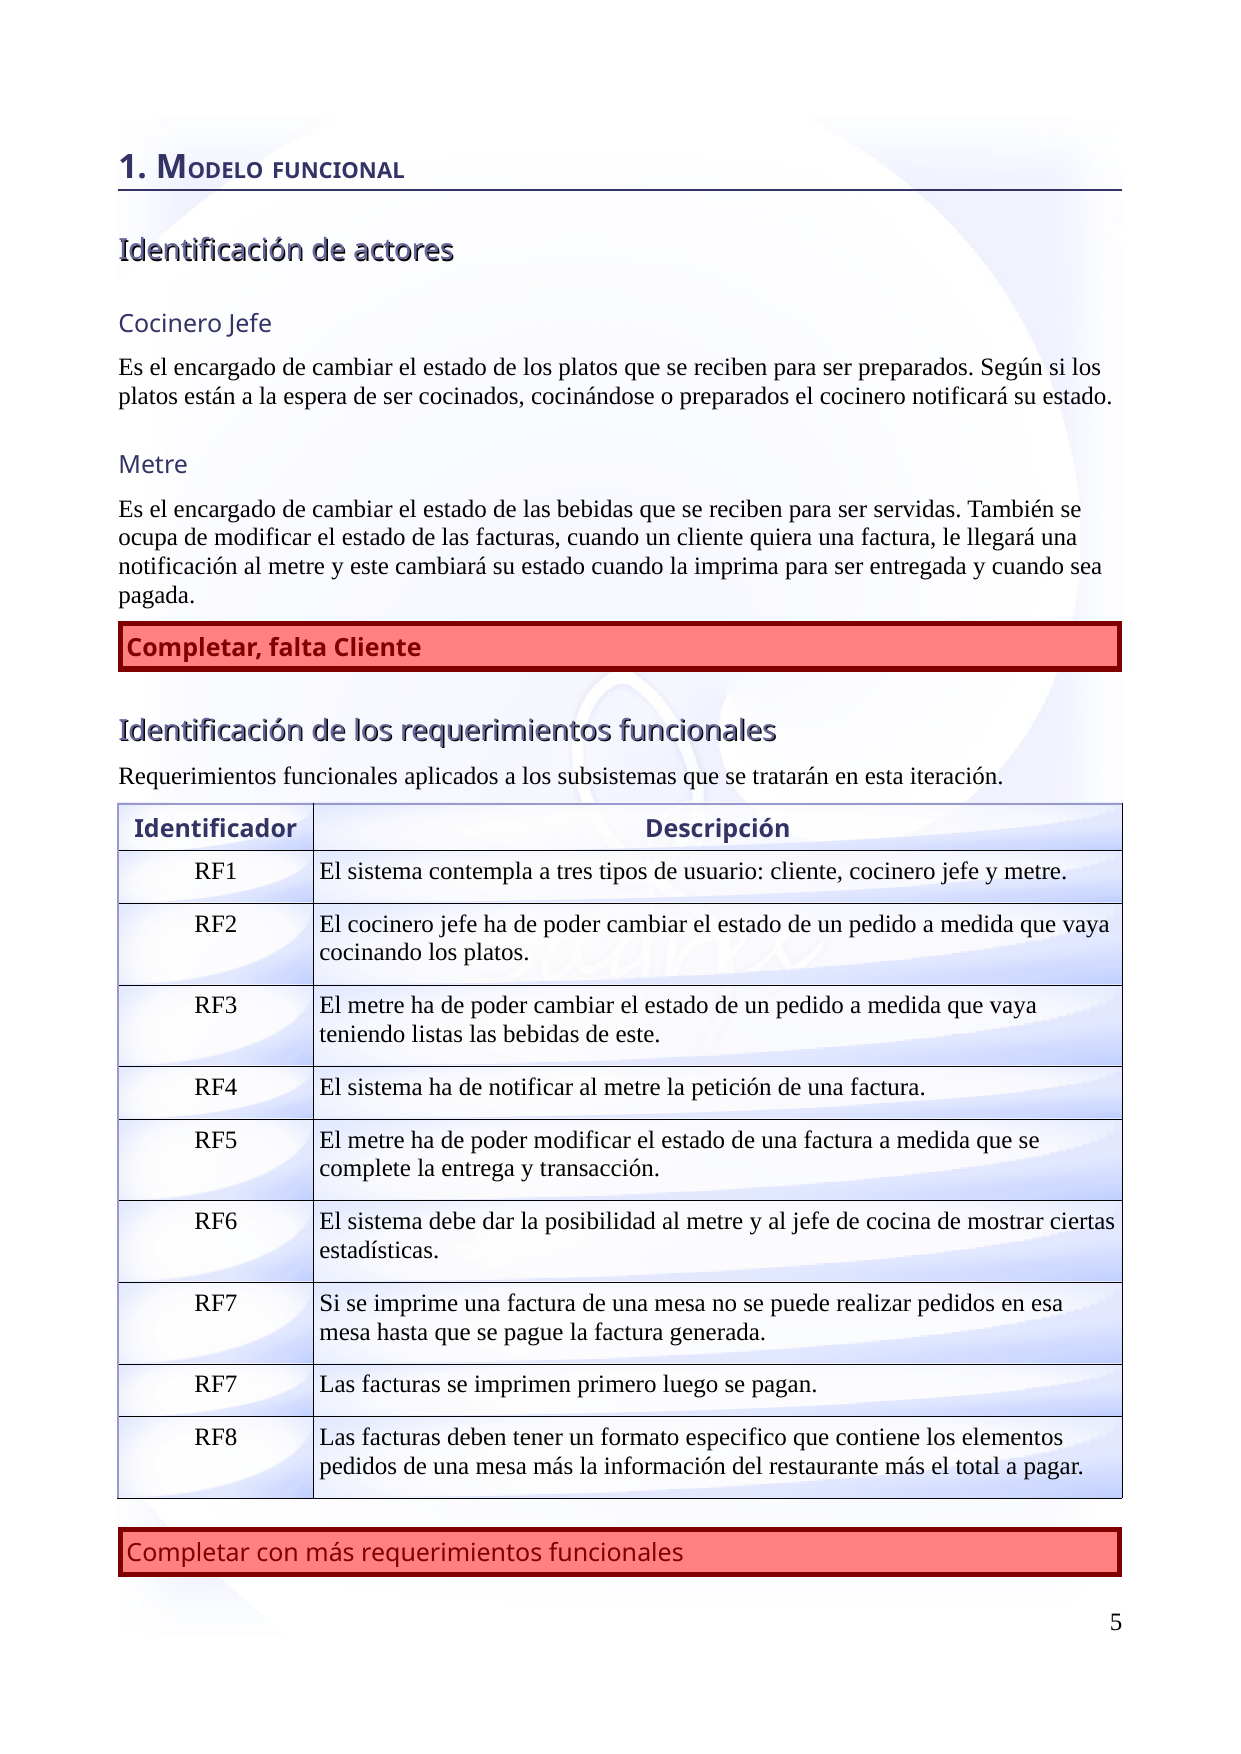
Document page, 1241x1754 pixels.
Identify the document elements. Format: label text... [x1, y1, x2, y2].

table_cell RF6 [119, 1201, 313, 1282]
table_cell El metre ha de poder cambiar el estado de un pedido a medida que vaya teniendo listas las bebidas de este. [314, 986, 1122, 1066]
text Requerimientos funcionales aplicados a los subsistemas que se tratarán en esta iteración. [118, 761, 1122, 790]
picture [118, 790, 1122, 803]
text Completar, falta Cliente [123, 626, 1117, 666]
picture [118, 481, 1122, 494]
subtitle Identificación de los requerimientos funcionales [118, 709, 1122, 749]
picture [118, 118, 1122, 143]
table_cell RF3 [119, 986, 313, 1066]
table_cell El sistema debe dar la posibilidad al metre y al jefe de cocina de mostrar ciertas estadísticas. [314, 1201, 1122, 1282]
picture [118, 1499, 1122, 1527]
text Es el encargado de cambiar el estado de los platos que se reciben para ser preparados. Según si los platos están a la espera de ser cocinados, cocinándose o preparados el cocinero notificará su estado. [118, 352, 1122, 410]
table_cell RF7 [119, 1365, 313, 1416]
table_cell El metre ha de poder modificar el estado de una factura a medida que se complete la entrega y transacción. [314, 1120, 1122, 1200]
subtitle 1. Modelo funcional [118, 143, 1122, 189]
table_cell RF8 [119, 1417, 313, 1498]
subtitle Identificación de actores [118, 228, 1122, 268]
text Es el encargado de cambiar el estado de las bebidas que se reciben para ser servidas. También se ocupa de modificar el estado de las facturas, cuando un cliente quiera una factura, le llegará una notificación al metre y este cambiará su estado cuando la imprima para ser entregada y cuando sea pagada. [118, 494, 1122, 609]
table_cell El sistema ha de notificar al metre la petición de una factura. [314, 1067, 1122, 1119]
table_cell Las facturas deben tener un formato especifico que contiene los elementos pedidos de una mesa más la información del restaurante más el total a pagar. [314, 1417, 1122, 1498]
table_header Identificador [119, 805, 313, 850]
picture [118, 191, 1122, 228]
text Completar con más requerimientos funcionales [123, 1532, 1117, 1572]
table_cell RF1 [119, 851, 313, 903]
table_cell RF5 [119, 1120, 313, 1200]
picture [118, 609, 1122, 621]
table_cell Si se imprime una factura de una mesa no se puede realizar pedidos en esa mesa hasta que se pague la factura generada. [314, 1283, 1122, 1363]
subtitle Metre [118, 447, 1122, 481]
table_cell RF4 [119, 1067, 313, 1119]
picture [118, 672, 1122, 709]
table_cell El sistema contempla a tres tipos de usuario: cliente, cocinero jefe y metre. [314, 851, 1122, 903]
table_cell Las facturas se imprimen primero luego se pagan. [314, 1365, 1122, 1416]
table_cell RF2 [119, 904, 313, 984]
picture [118, 410, 1122, 447]
picture [118, 268, 1122, 306]
subtitle Cocinero Jefe [118, 306, 1122, 340]
picture [118, 749, 1122, 761]
table_cell El cocinero jefe ha de poder cambiar el estado de un pedido a medida que vaya cocinando los platos. [314, 904, 1122, 984]
picture [118, 1577, 1122, 1636]
table_header Descripción [314, 805, 1122, 850]
picture [118, 340, 1122, 352]
table_cell RF7 [119, 1283, 313, 1363]
